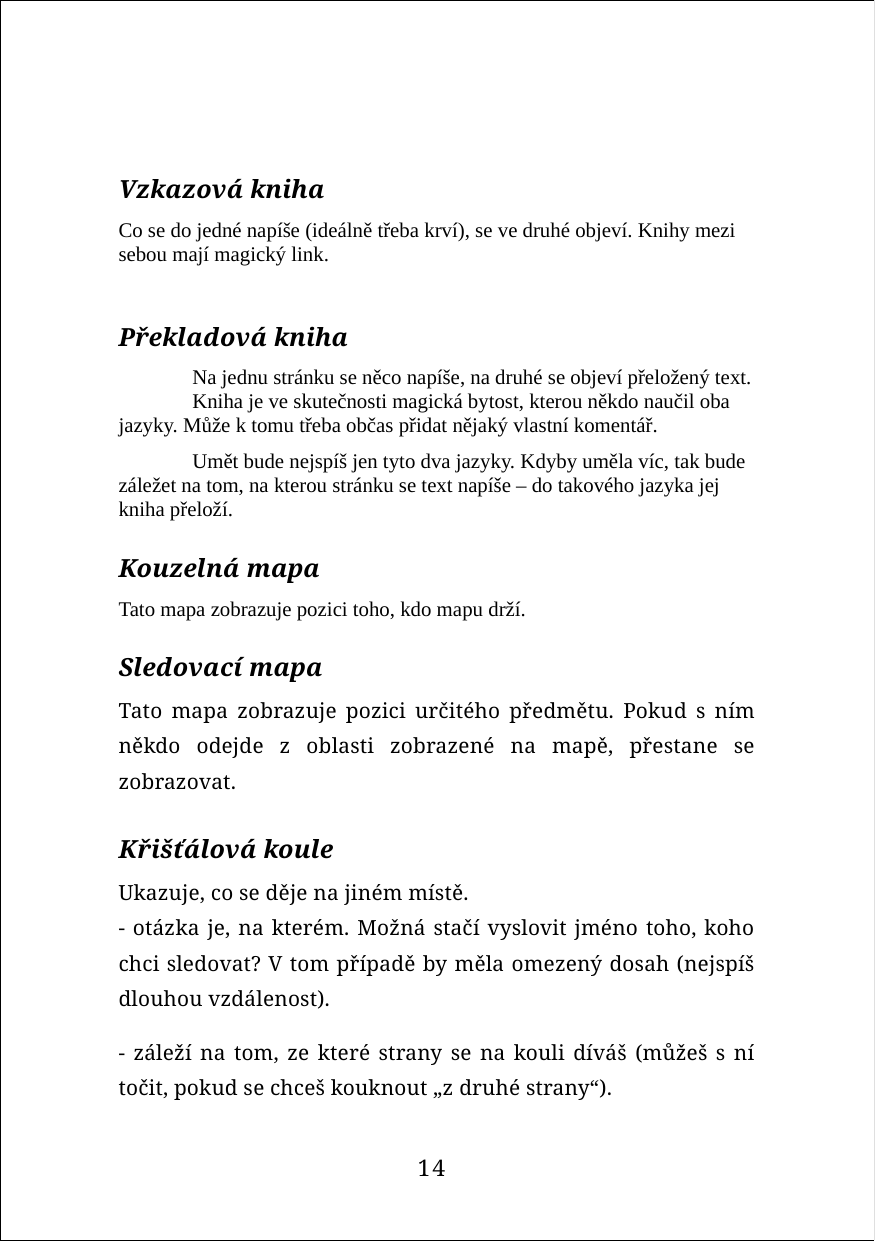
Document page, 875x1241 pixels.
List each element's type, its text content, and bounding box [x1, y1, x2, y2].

text Tato mapa zobrazuje pozici toho, kdo mapu drží. [118, 597, 756, 621]
text Co se do jedné napíše (ideálně třeba krví), se ve druhé objeví. Knihy mezi sebou mají magický link. [118, 218, 756, 266]
subtitle Křišťálová koule [118, 832, 756, 866]
subtitle Kouzelná mapa [118, 551, 756, 585]
text Ukazuje, co se děje na jiném místě. - otázka je, na kterém. Možná stačí vyslovit jméno toho, koho chci sledovat? V tom případě by měla omezený dosah (nejspíš dlouhou vzdálenost). [118, 878, 756, 1013]
text Tato mapa zobrazuje pozici určitého předmětu. Pokud s ním někdo odejde z oblasti zobrazené na mapě, přestane se zobrazovat. [118, 696, 756, 795]
subtitle Vzkazová kniha [118, 172, 756, 206]
text Kniha je ve skutečnosti magická bytost, kterou někdo naučil oba jazyky. Může k tomu třeba občas přidat nějaký vlastní komentář. [118, 389, 756, 437]
text Umět bude nejspíš jen tyto dva jazyky. Kdyby uměla víc, tak bude záležet na tom, na kterou stránku se text napíše – do takového jazyka jej kniha přeloží. [118, 449, 756, 521]
subtitle Sledovací mapa [118, 650, 756, 684]
subtitle Překladová kniha [118, 319, 756, 353]
text - záleží na tom, ze které strany se na kouli díváš (můžeš s ní točit, pokud se chceš kouknout „z druhé strany“). [118, 1038, 756, 1102]
text Na jednu stránku se něco napíše, na druhé se objeví přeložený text. [118, 365, 756, 389]
